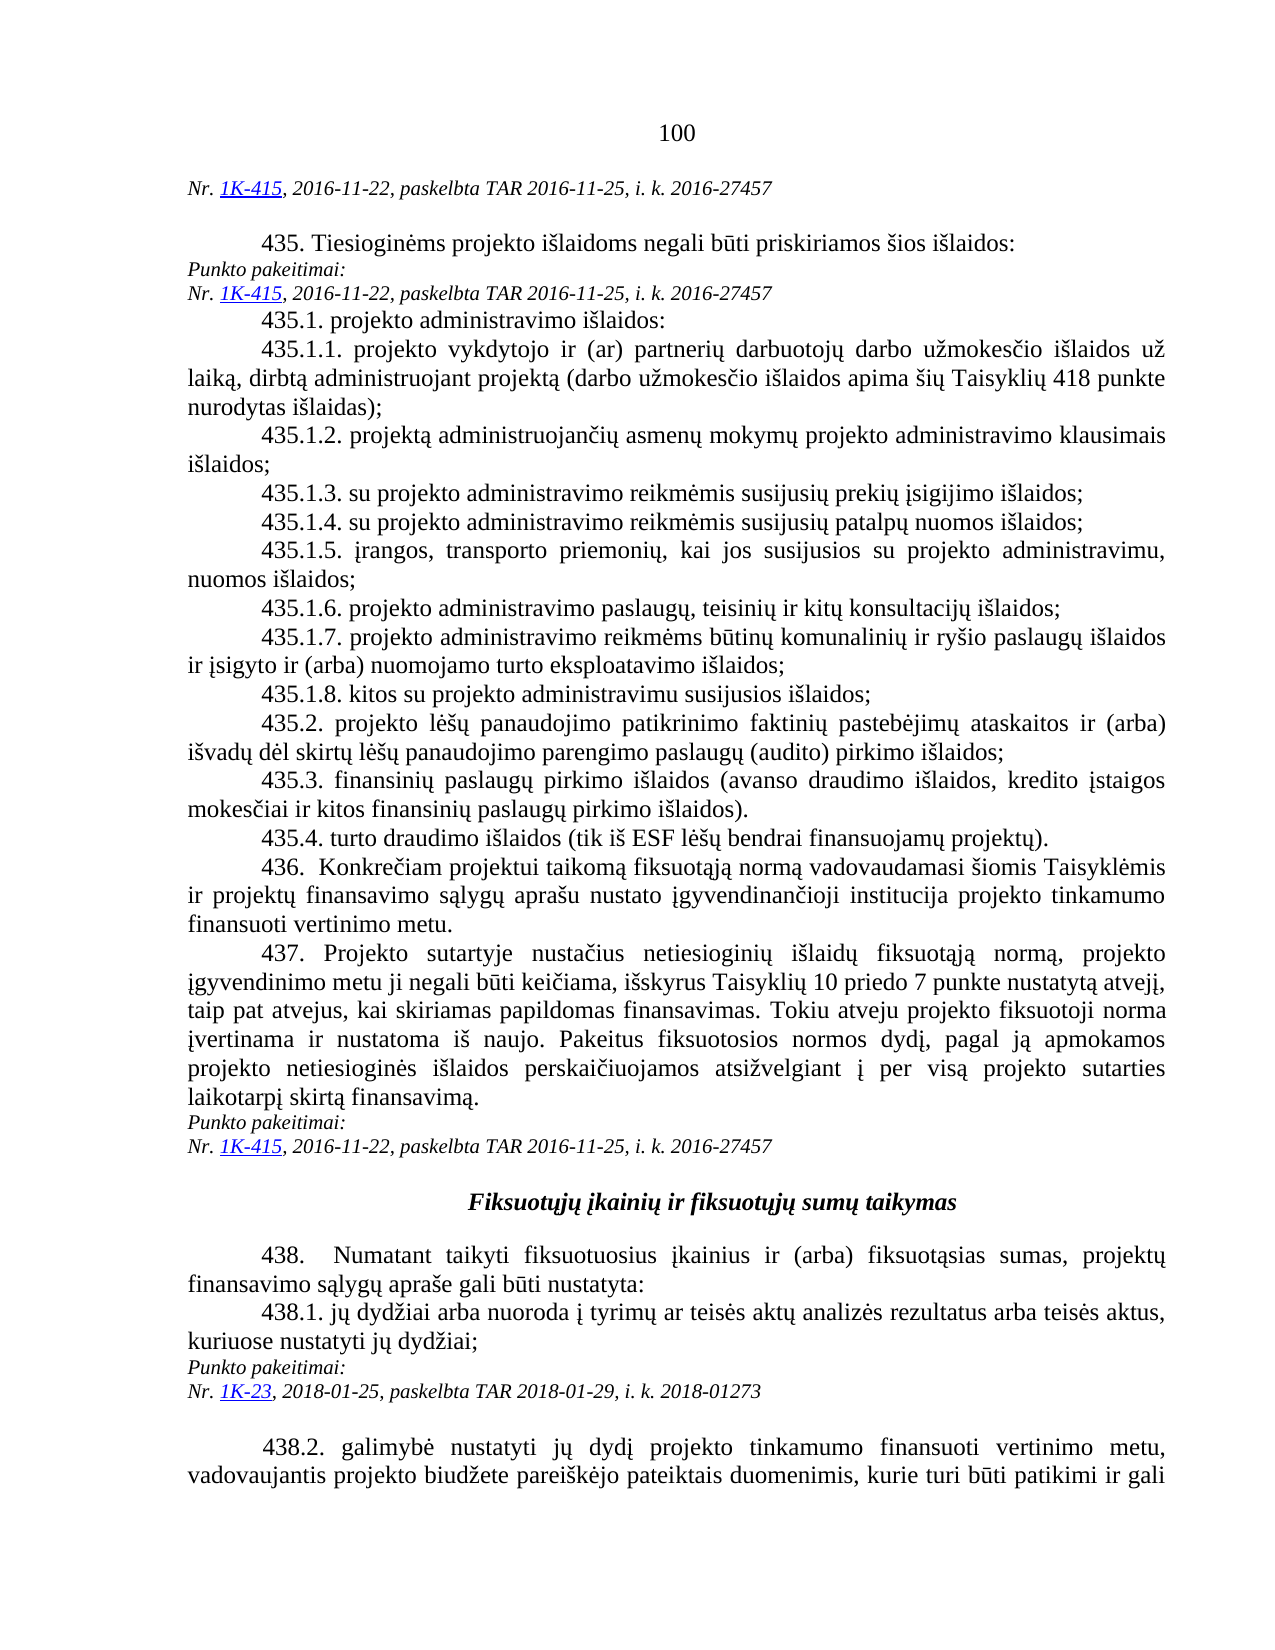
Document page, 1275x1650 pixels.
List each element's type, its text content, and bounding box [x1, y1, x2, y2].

subtitle Fiksuotųjų įkainių ir fiksuotųjų sumų taikymas [261, 1187, 1167, 1216]
text Nr. 1K-415, 2016-11-22, paskelbta TAR 2016-11-25, i. k. 2016-27457 [187, 1134, 1167, 1158]
text Punkto pakeitimai: [187, 1355, 1167, 1379]
text 435.1.7. projekto administravimo reikmėms būtinų komunalinių ir ryšio paslaugų išlaidos ir įsigyto ir (arba) nuomojamo turto eksploatavimo išlaidos; [187, 622, 1167, 679]
text 435.1.6. projekto administravimo paslaugų, teisinių ir kitų konsultacijų išlaidos; [187, 593, 1167, 622]
text 435.4. turto draudimo išlaidos (tik iš ESF lėšų bendrai finansuojamų projektų). [187, 823, 1167, 852]
text 435.1.2. projektą administruojančių asmenų mokymų projekto administravimo klausimais išlaidos; [187, 420, 1167, 478]
text Nr. 1K-415, 2016-11-22, paskelbta TAR 2016-11-25, i. k. 2016-27457 [187, 176, 1167, 200]
text 435.1. projekto administravimo išlaidos: [187, 305, 1167, 334]
text Punkto pakeitimai: [187, 257, 1167, 281]
text 435.1.4. su projekto administravimo reikmėmis susijusių patalpų nuomos išlaidos; [187, 507, 1167, 535]
text 438.2. galimybė nustatyti jų dydį projekto tinkamumo finansuoti vertinimo metu, vadovaujantis projekto biudžete pareiškėjo pateiktais duomenimis, kurie turi būti patikimi ir gali [187, 1432, 1167, 1489]
text Nr. 1K-23, 2018-01-25, paskelbta TAR 2018-01-29, i. k. 2018-01273 [187, 1379, 1167, 1403]
text 437. Projekto sutartyje nustačius netiesioginių išlaidų fiksuotąją normą, projekto įgyvendinimo metu ji negali būti keičiama, išskyrus Taisyklių 10 priedo 7 punkte nustatytą atvejį, taip pat atvejus, kai skiriamas papildomas finansavimas. Tokiu atveju projekto fiksuotoji norma įvertinama ir nustatoma iš naujo. Pakeitus fiksuotosios normos dydį, pagal ją apmokamos projekto netiesioginės išlaidos perskaičiuojamos atsižvelgiant į per visą projekto sutarties laikotarpį skirtą finansavimą. [187, 938, 1167, 1110]
text 435.1.8. kitos su projekto administravimu susijusios išlaidos; [187, 679, 1167, 708]
text 436. Konkrečiam projektui taikomą fiksuotąją normą vadovaudamasi šiomis Taisyklėmis ir projektų finansavimo sąlygų aprašu nustato įgyvendinančioji institucija projekto tinkamumo finansuoti vertinimo metu. [187, 852, 1167, 938]
text 435.1.5. įrangos, transporto priemonių, kai jos susijusios su projekto administravimu, nuomos išlaidos; [187, 535, 1167, 593]
text 438. Numatant taikyti fiksuotuosius įkainius ir (arba) fiksuotąsias sumas, projektų finansavimo sąlygų apraše gali būti nustatyta: [187, 1240, 1167, 1297]
text 435. Tiesioginėms projekto išlaidoms negali būti priskiriamos šios išlaidos: [187, 228, 1167, 257]
text 435.1.1. projekto vykdytojo ir (ar) partnerių darbuotojų darbo užmokesčio išlaidos už laiką, dirbtą administruojant projektą (darbo užmokesčio išlaidos apima šių Taisyklių 418 punkte nurodytas išlaidas); [187, 334, 1167, 420]
text 435.2. projekto lėšų panaudojimo patikrinimo faktinių pastebėjimų ataskaitos ir (arba) išvadų dėl skirtų lėšų panaudojimo parengimo paslaugų (audito) pirkimo išlaidos; [187, 708, 1167, 765]
text 435.3. finansinių paslaugų pirkimo išlaidos (avanso draudimo išlaidos, kredito įstaigos mokesčiai ir kitos finansinių paslaugų pirkimo išlaidos). [187, 765, 1167, 823]
text Punkto pakeitimai: [187, 1110, 1167, 1134]
text 435.1.3. su projekto administravimo reikmėmis susijusių prekių įsigijimo išlaidos; [187, 478, 1167, 507]
text 438.1. jų dydžiai arba nuoroda į tyrimų ar teisės aktų analizės rezultatus arba teisės aktus, kuriuose nustatyti jų dydžiai; [187, 1297, 1167, 1355]
text Nr. 1K-415, 2016-11-22, paskelbta TAR 2016-11-25, i. k. 2016-27457 [187, 281, 1167, 305]
